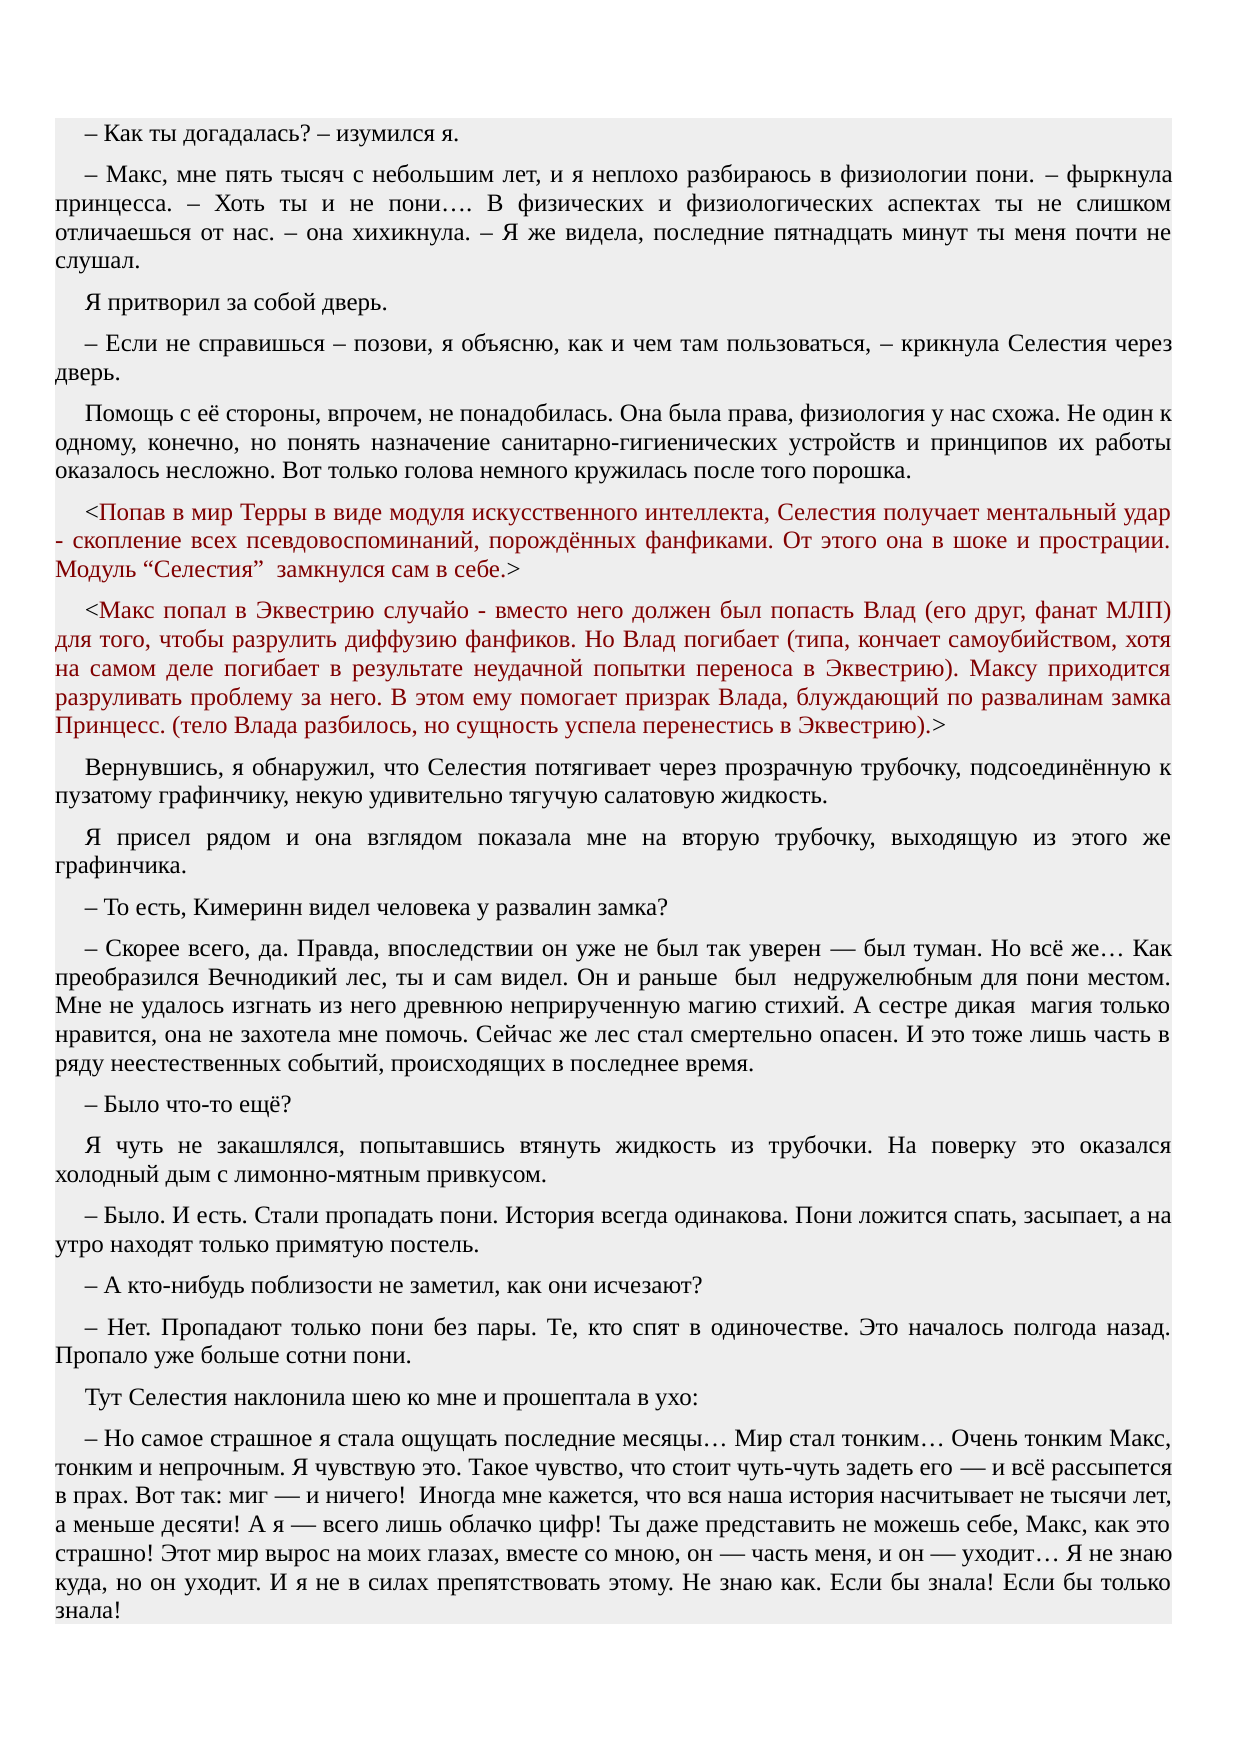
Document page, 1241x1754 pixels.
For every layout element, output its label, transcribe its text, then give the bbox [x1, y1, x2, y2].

text <Макс попал в Эквестрию случайо - вместо него должен был попасть Влад (его друг, фанат МЛП) для того, чтобы разрулить диффузию фанфиков. Но Влад погибает (типа, кончает самоубийством, хотя на самом деле погибает в результате неудачной попытки переноса в Эквестрию). Максу приходится разруливать проблему за него. В этом ему помогает призрак Влада, блуждающий по развалинам замка Принцесс. (тело Влада разбилось, но сущность успела перенестись в Эквестрию).> [55, 596, 1172, 739]
text – Скорее всего, да. Правда, впоследствии он уже не был так уверен — был туман. Но всё же… Как преобразился Вечнодикий лес, ты и сам видел. Он и раньше был недружелюбным для пони местом. Мне не удалось изгнать из него древнюю неприрученную магию стихий. А сестре дикая магия только нравится, она не захотела мне помочь. Сейчас же лес стал смертельно опасен. И это тоже лишь часть в ряду неестественных событий, происходящих в последнее время. [55, 933, 1172, 1077]
text Вернувшись, я обнаружил, что Селестия потягивает через прозрачную трубочку, подсоединённую к пузатому графинчику, некую удивительно тягучую салатовую жидкость. [55, 752, 1172, 809]
text <Попав в мир Терры в виде модуля искусственного интеллекта, Селестия получает ментальный удар - скопление всех псевдовоспоминаний, порождённых фанфиками. От этого она в шоке и прострации. Модуль “Селестия” замкнулся сам в себе.> [55, 497, 1172, 583]
text Тут Селестия наклонила шею ко мне и прошептала в ухо: [55, 1382, 1172, 1411]
text Я чуть не закашлялся, попытавшись втянуть жидкость из трубочки. На поверку это оказался холодный дым с лимонно-мятным привкусом. [55, 1131, 1172, 1188]
text – А кто-нибудь поблизости не заметил, как они исчезают? [55, 1271, 1172, 1299]
text – Было. И есть. Стали пропадать пони. История всегда одинакова. Пони ложится спать, засыпает, а на утро находят только примятую постель. [55, 1201, 1172, 1258]
text – Макс, мне пять тысяч с небольшим лет, и я неплохо разбираюсь в физиологии пони. – фыркнула принцесса. – Хоть ты и не пони…. В физических и физиологических аспектах ты не слишком отличаешься от нас. – она хихикнула. – Я же видела, последние пятнадцать минут ты меня почти не слушал. [55, 159, 1172, 274]
text – Но самое страшное я стала ощущать последние месяцы… Мир стал тонким… Очень тонким Макс, тонким и непрочным. Я чувствую это. Такое чувство, что стоит чуть-чуть задеть его — и всё рассыпется в прах. Вот так: миг — и ничего! Иногда мне кажется, что вся наша история насчитывает не тысячи лет, а меньше десяти! А я — всего лишь облачко цифр! Ты даже представить не можешь себе, Макс, как это страшно! Этот мир вырос на моих глазах, вместе со мною, он — часть меня, и он — уходит… Я не знаю куда, но он уходит. И я не в силах препятствовать этому. Не знаю как. Если бы знала! Если бы только знала! [55, 1423, 1172, 1624]
text – Как ты догадалась? – изумился я. [55, 118, 1172, 147]
text – То есть, Кимеринн видел человека у развалин замка? [55, 892, 1172, 921]
text – Если не справишься – позови, я объясню, как и чем там пользоваться, – крикнула Селестия через дверь. [55, 328, 1172, 386]
text – Было что-то ещё? [55, 1089, 1172, 1118]
text – Нет. Пропадают только пони без пары. Те, кто спят в одиночестве. Это началось полгода назад. Пропало уже больше сотни пони. [55, 1312, 1172, 1369]
text Помощь с её стороны, впрочем, не понадобилась. Она была права, физиология у нас схожа. Не один к одному, конечно, но понять назначение санитарно-гигиенических устройств и принципов их работы оказалось несложно. Вот только голова немного кружилась после того порошка. [55, 398, 1172, 484]
text Я притворил за собой дверь. [55, 287, 1172, 316]
text Я присел рядом и она взглядом показала мне на вторую трубочку, выходящую из этого же графинчика. [55, 822, 1172, 879]
